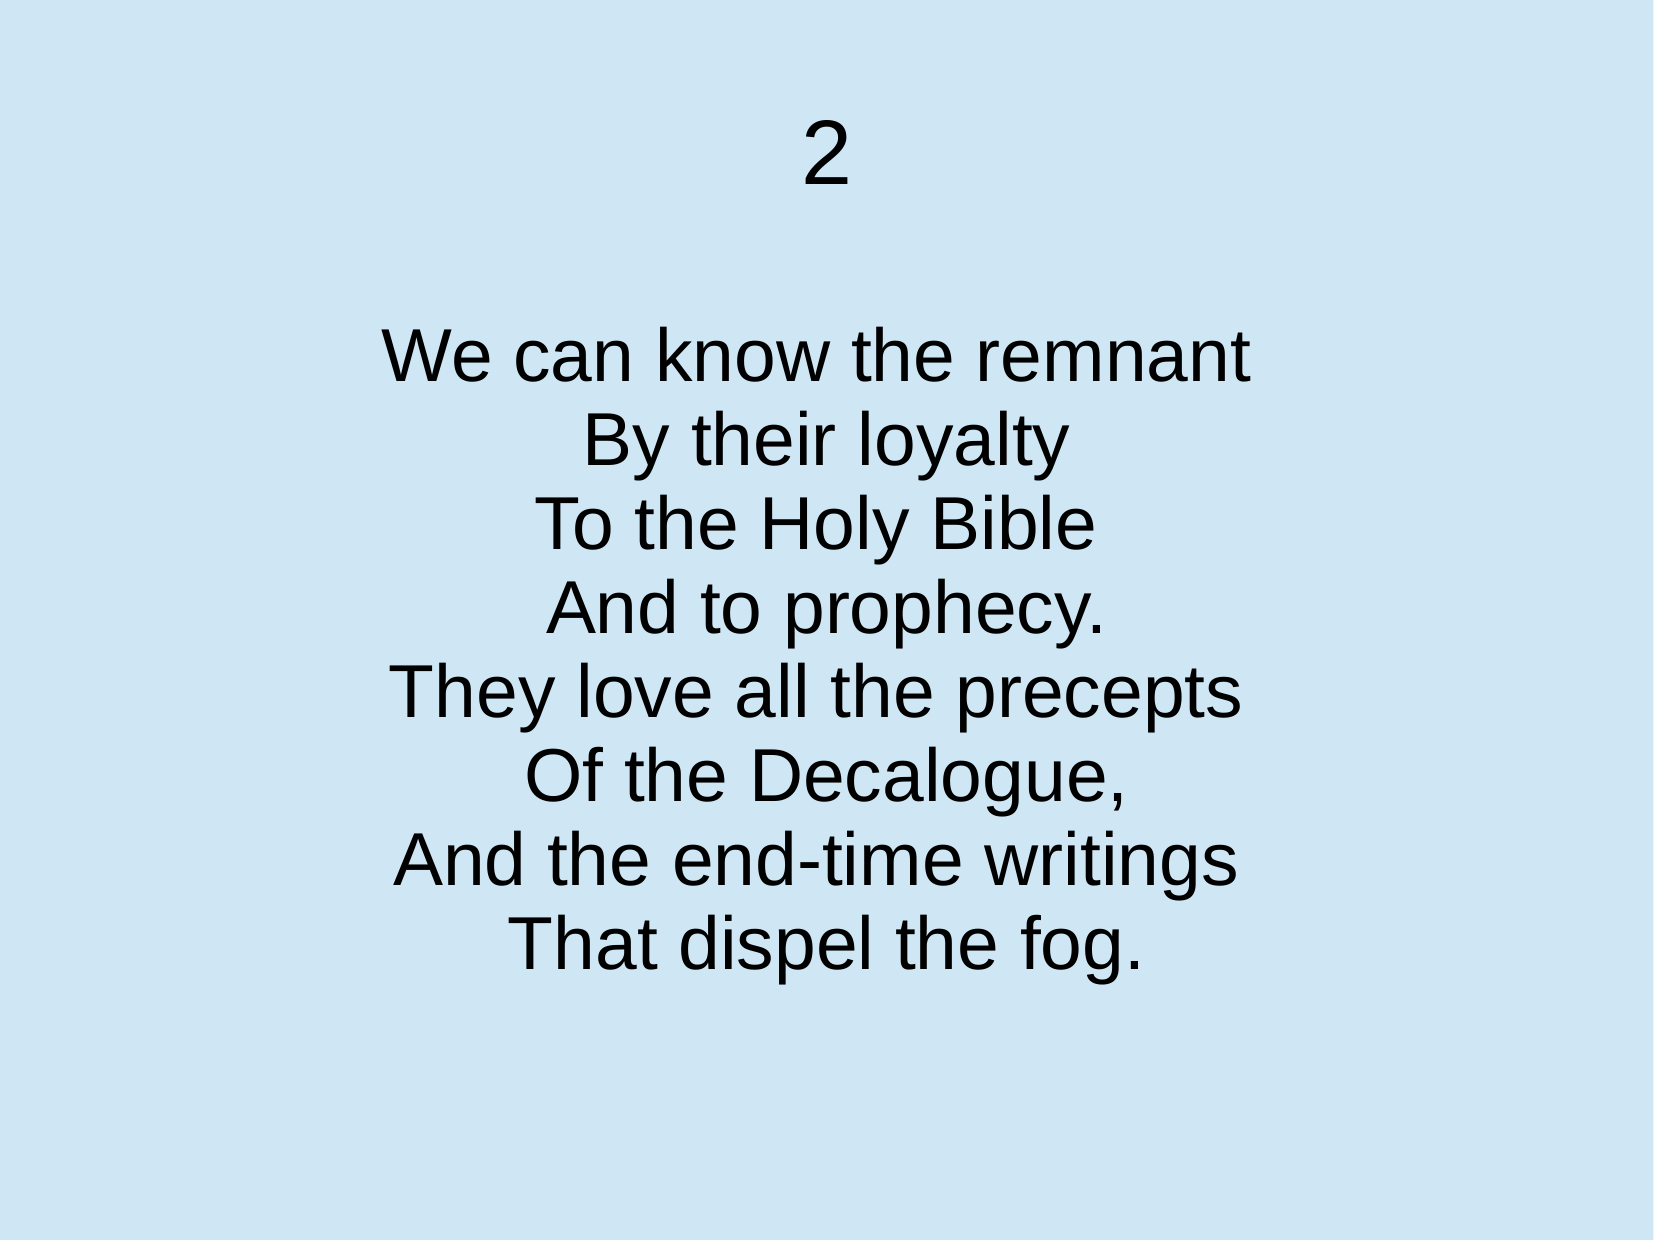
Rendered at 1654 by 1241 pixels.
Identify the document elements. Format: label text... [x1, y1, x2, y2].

subtitle We can know the remnant By their loyalty To the Holy Bible And to prophecy. They love all the precepts Of the Decalogue, And the end-time writings That dispel the fog. [82, 290, 1571, 1010]
title 2 [82, 49, 1571, 257]
